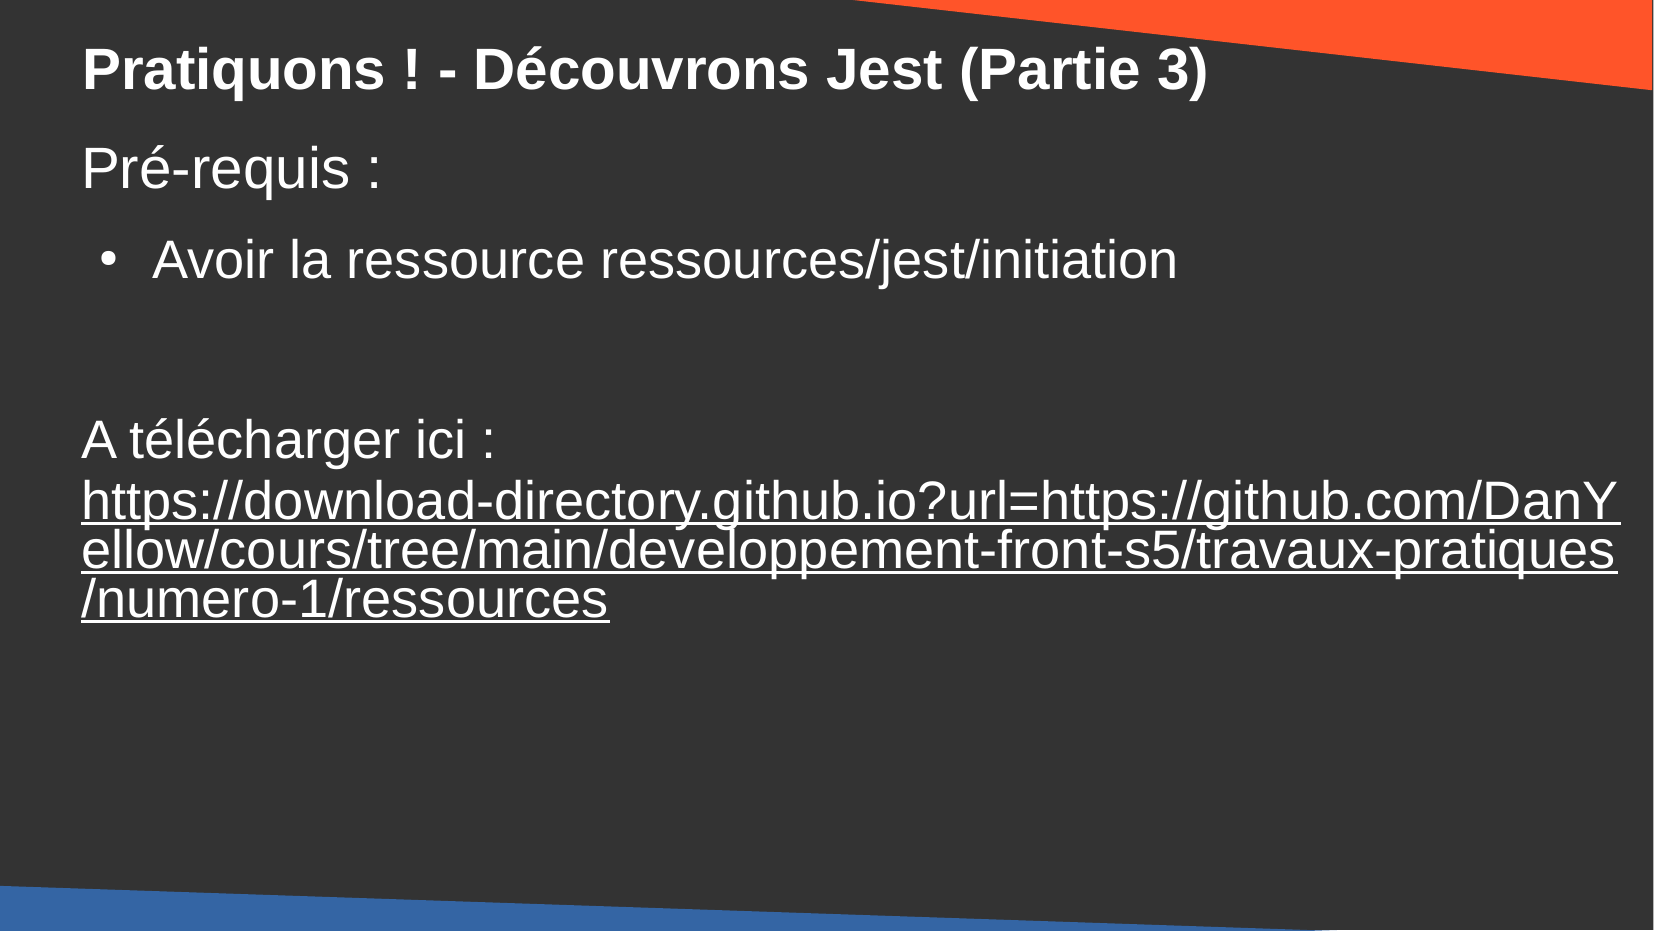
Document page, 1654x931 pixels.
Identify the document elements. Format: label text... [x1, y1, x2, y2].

list Pré-requis : Avoir la ressource ressources/jest/initiation A télécharger ici : https://download-directory.github.io?url=https://github.com/DanYellow/cours/tree/main/developpement-front-s5/travaux-pratiques/numero-1/ressources [81, 135, 1621, 721]
text_box [0, 885, 1337, 931]
title Pratiquons ! - Découvrons Jest (Partie 3) [82, 37, 1571, 114]
text_box [852, 0, 1653, 91]
